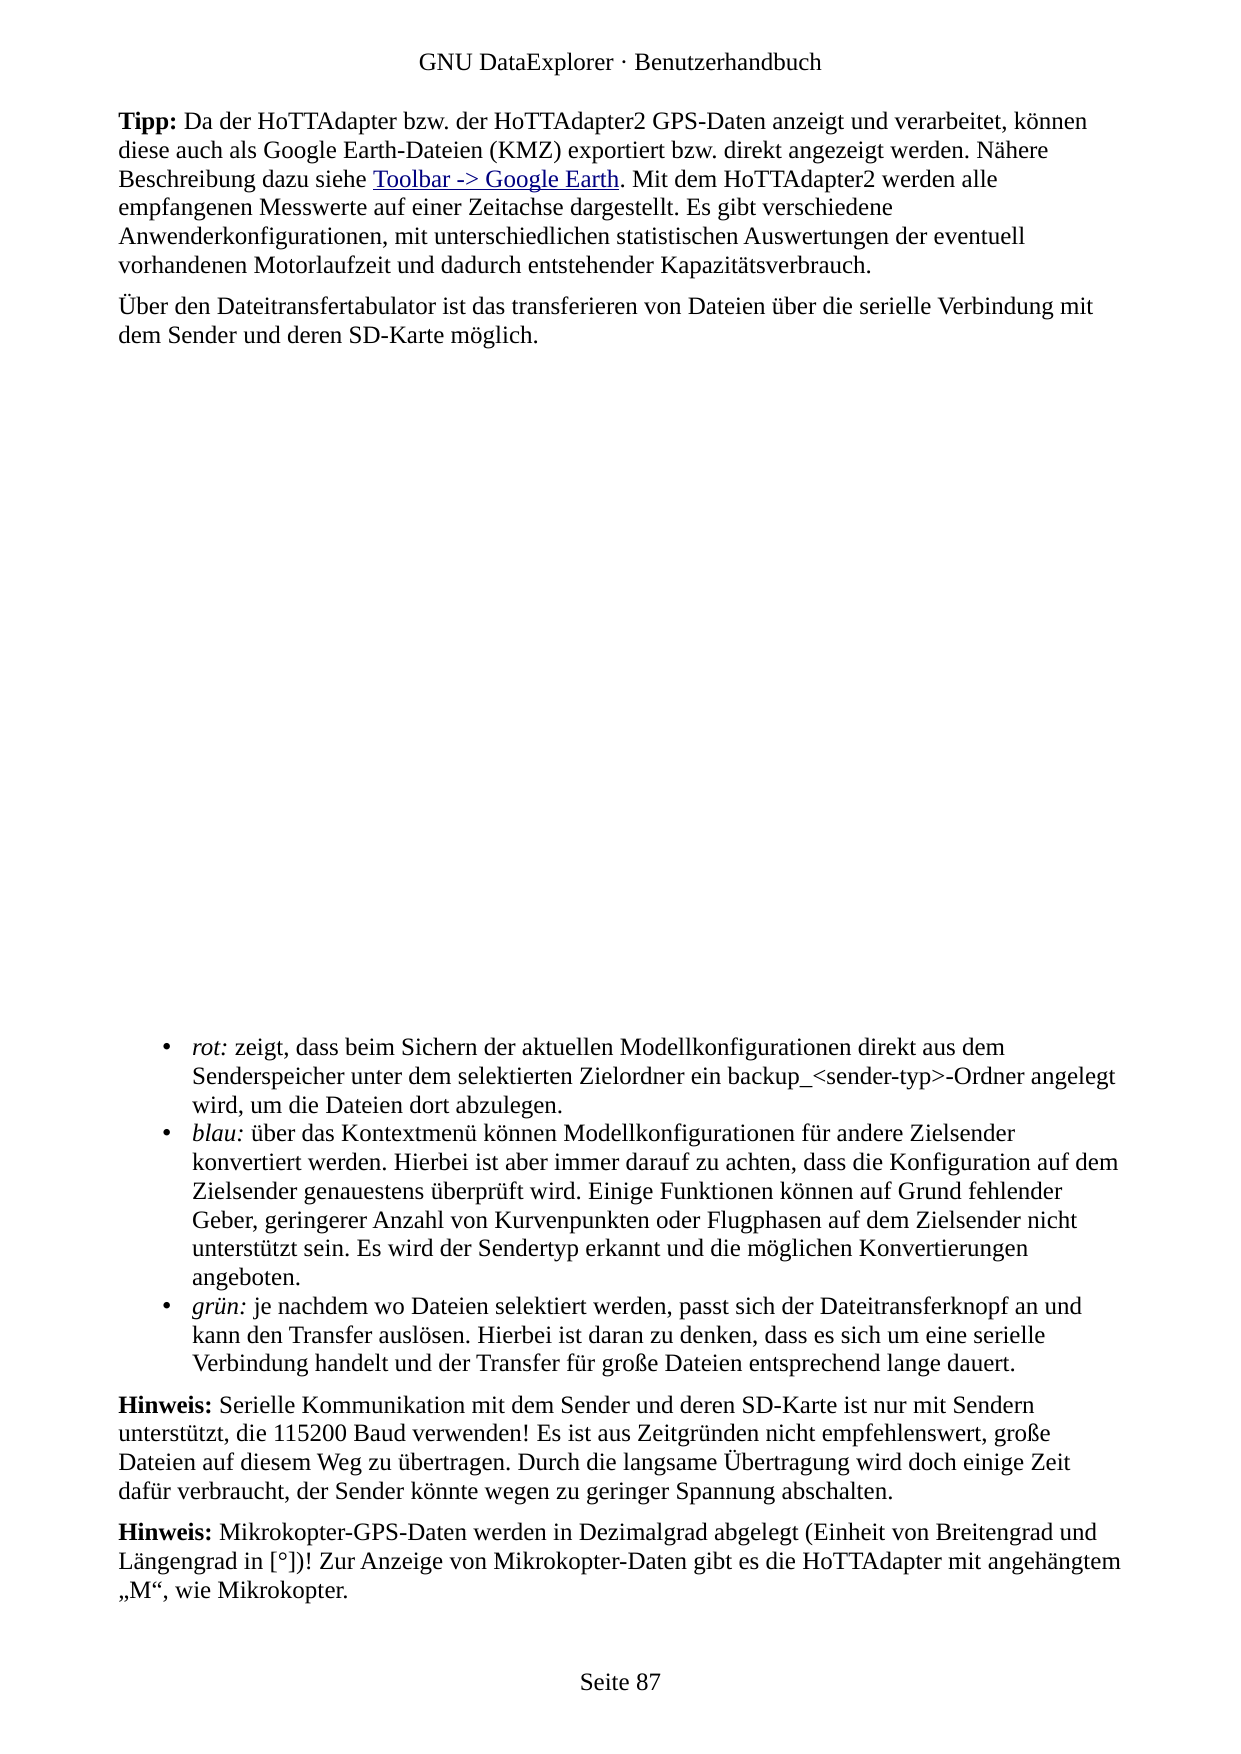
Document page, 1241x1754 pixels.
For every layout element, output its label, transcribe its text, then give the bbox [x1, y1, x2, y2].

list rot: zeigt, dass beim Sichern der aktuellen Modellkonfigurationen direkt aus dem Senderspeicher unter dem selektierten Zielordner ein backup_<sender-typ>-Ordner angelegt wird, um die Dateien dort abzulegen. [162, 1032, 1122, 1118]
list grün: je nachdem wo Dateien selektiert werden, passt sich der Dateitransferknopf an und kann den Transfer auslösen. Hierbei ist daran zu denken, dass es sich um eine serielle Verbindung handelt und der Transfer für große Dateien entsprechend lange dauert. [162, 1291, 1122, 1377]
text Über den Dateitransfertabulator ist das transferieren von Dateien über die serielle Verbindung mit dem Sender und deren SD-Karte möglich. [118, 291, 1122, 349]
text Tipp: Da der HoTTAdapter bzw. der HoTTAdapter2 GPS-Daten anzeigt und verarbeitet, können diese auch als Google Earth-Dateien (KMZ) exportiert bzw. direkt angezeigt werden. Nähere Beschreibung dazu siehe Toolbar -> Google Earth. Mit dem HoTTAdapter2 werden alle empfangenen Messwerte auf einer Zeitachse dargestellt. Es gibt verschiedene Anwenderkonfigurationen, mit unterschiedlichen statistischen Auswertungen der eventuell vorhandenen Motorlaufzeit und dadurch entstehender Kapazitätsverbrauch. [118, 106, 1122, 279]
list blau: über das Kontextmenü können Modellkonfigurationen für andere Zielsender konvertiert werden. Hierbei ist aber immer darauf zu achten, dass die Konfiguration auf dem Zielsender genauestens überprüft wird. Einige Funktionen können auf Grund fehlender Geber, geringerer Anzahl von Kurvenpunkten oder Flugphasen auf dem Zielsender nicht unterstützt sein. Es wird der Sendertyp erkannt und die möglichen Konvertierungen angeboten. [162, 1118, 1122, 1291]
text Hinweis: Mikrokopter-GPS-Daten werden in Dezimalgrad abgelegt (Einheit von Breitengrad und Längengrad in [°])! Zur Anzeige von Mikrokopter-Daten gibt es die HoTTAdapter mit angehängtem „M“, wie Mikrokopter. [118, 1517, 1122, 1603]
text Hinweis: Serielle Kommunikation mit dem Sender und deren SD-Karte ist nur mit Sendern unterstützt, die 115200 Baud verwenden! Es ist aus Zeitgründen nicht empfehlenswert, große Dateien auf diesem Weg zu übertragen. Durch die langsame Übertragung wird doch einige Zeit dafür verbraucht, der Sender könnte wegen zu geringer Spannung abschalten. [118, 1390, 1122, 1505]
